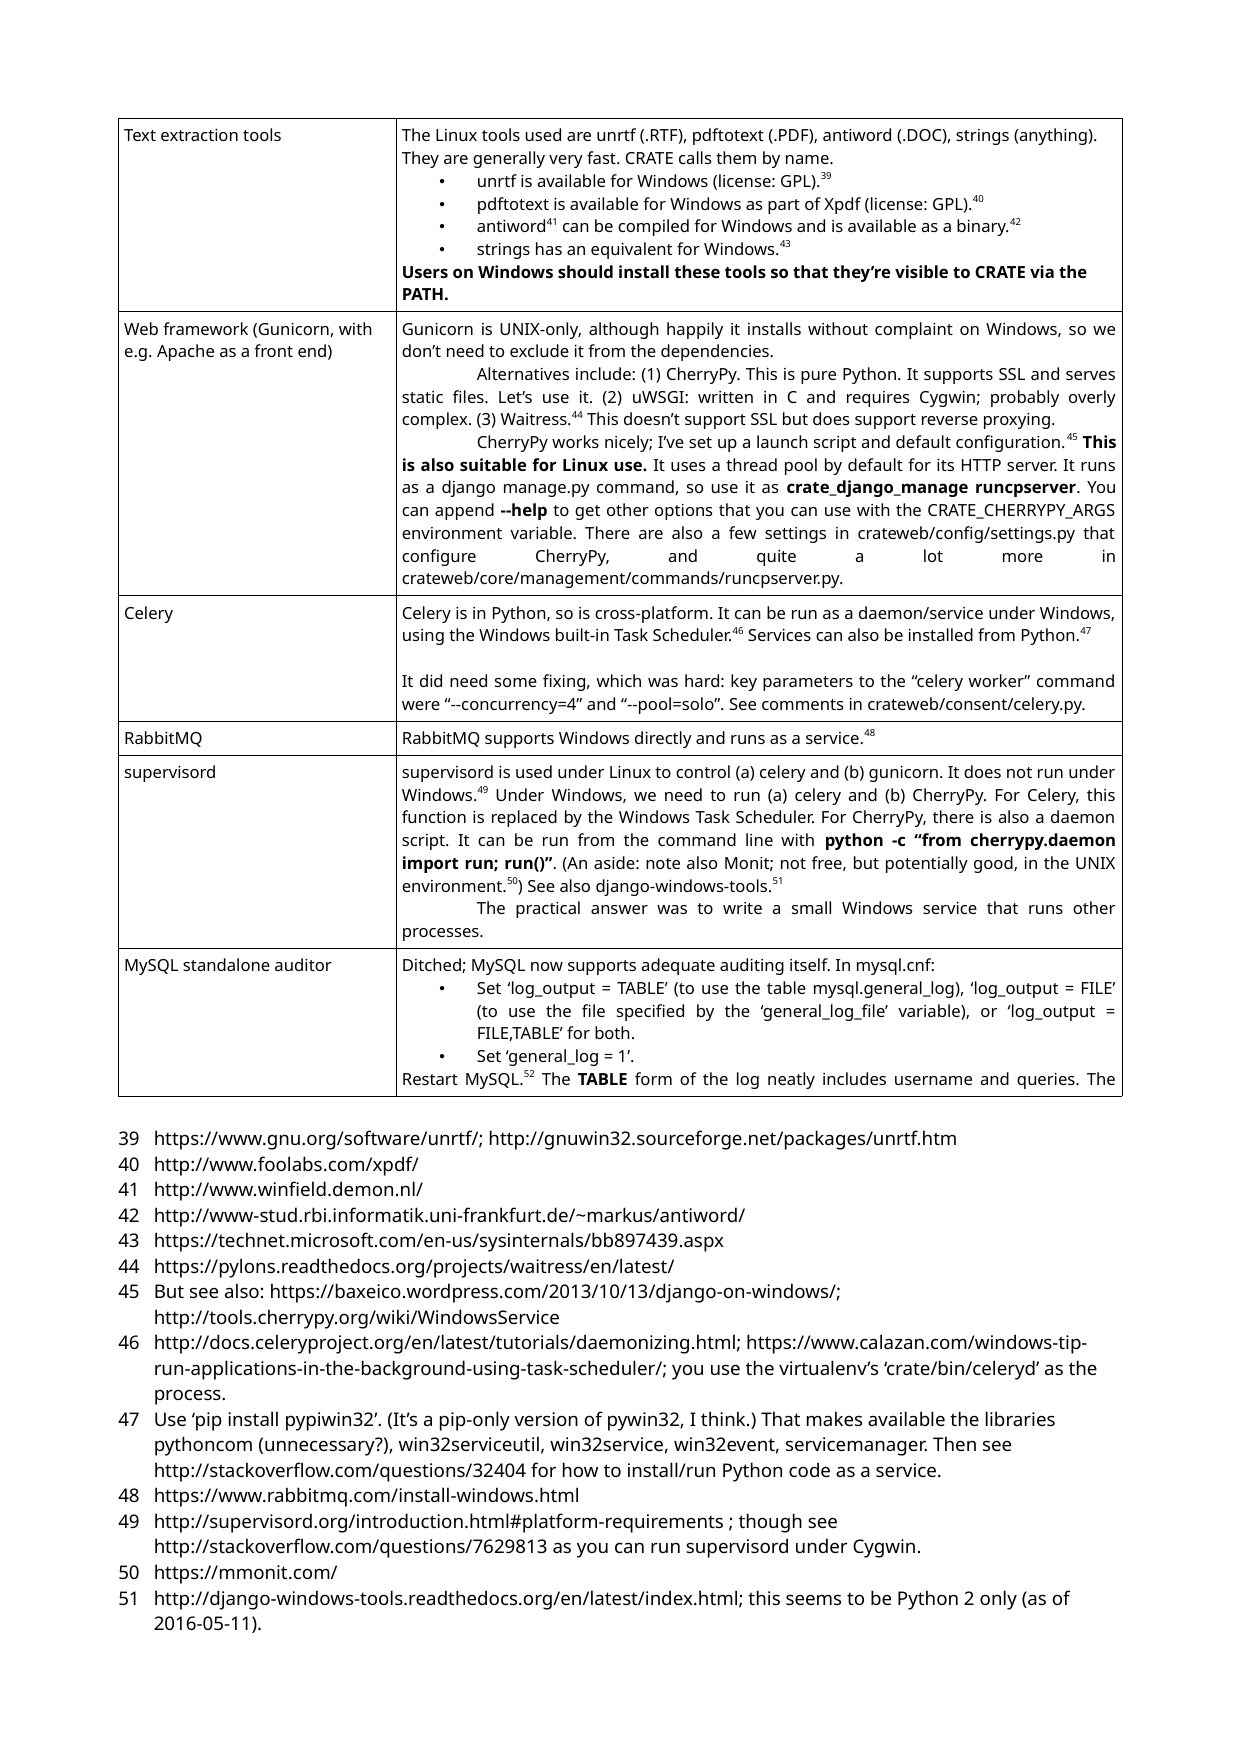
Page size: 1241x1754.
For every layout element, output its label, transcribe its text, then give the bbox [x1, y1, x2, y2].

table_cell supervisord [119, 756, 396, 948]
table_cell The Linux tools used are unrtf (.RTF), pdftotext (.PDF), antiword (.DOC), strings (anything). They are generally very fast. CRATE calls them by name. unrtf is available for Windows (license: GPL). pdftotext is available for Windows as part of Xpdf (license: GPL). antiword can be compiled for Windows and is available as a binary. strings has an equivalent for Windows. Users on Windows should install these tools so that they’re visible to CRATE via the PATH. [397, 119, 1122, 311]
table_cell RabbitMQ [119, 722, 396, 755]
table_cell Text extraction tools [119, 119, 396, 311]
table_cell Ditched; MySQL now supports adequate auditing itself. In mysql.cnf: Set ‘log_output = TABLE’ (to use the table mysql.general_log), ‘log_output = FILE’ (to use the file specified by the ‘general_log_file’ variable), or ‘log_output = FILE,TABLE’ for both. Set ‘general_log = 1’. Restart MySQL. The TABLE form of the log neatly includes username and queries. The [397, 949, 1122, 1096]
table_cell supervisord is used under Linux to control (a) celery and (b) gunicorn. It does not run under Windows. Under Windows, we need to run (a) celery and (b) CherryPy. For Celery, this function is replaced by the Windows Task Scheduler. For CherryPy, there is also a daemon script. It can be run from the command line with python -c “from cherrypy.daemon import run; run()”. (An aside: note also Monit; not free, but potentially good, in the UNIX environment.) See also django-windows-tools. The practical answer was to write a small Windows service that runs other processes. [397, 756, 1122, 948]
table_cell Web framework (Gunicorn, with e.g. Apache as a front end) [119, 312, 396, 595]
table_cell MySQL standalone auditor [119, 949, 396, 1096]
table_cell Celery [119, 596, 396, 721]
table_cell Gunicorn is UNIX-only, although happily it installs without complaint on Windows, so we don’t need to exclude it from the dependencies. Alternatives include: (1) CherryPy. This is pure Python. It supports SSL and serves static files. Let’s use it. (2) uWSGI: written in C and requires Cygwin; probably overly complex. (3) Waitress. This doesn’t support SSL but does support reverse proxying. CherryPy works nicely; I’ve set up a launch script and default configuration. This is also suitable for Linux use. It uses a thread pool by default for its HTTP server. It runs as a django manage.py command, so use it as crate_django_manage runcpserver. You can append --help to get other options that you can use with the CRATE_CHERRYPY_ARGS environment variable. There are also a few settings in crateweb/config/settings.py that configure CherryPy, and quite a lot more in crateweb/core/management/commands/runcpserver.py. [397, 312, 1122, 595]
table_cell RabbitMQ supports Windows directly and runs as a service. [397, 722, 1122, 755]
table_cell Celery is in Python, so is cross-platform. It can be run as a daemon/service under Windows, using the Windows built-in Task Scheduler. Services can also be installed from Python. It did need some fixing, which was hard: key parameters to the “celery worker” command were “--concurrency=4” and “--pool=solo”. See comments in crateweb/consent/celery.py. [397, 596, 1122, 721]
